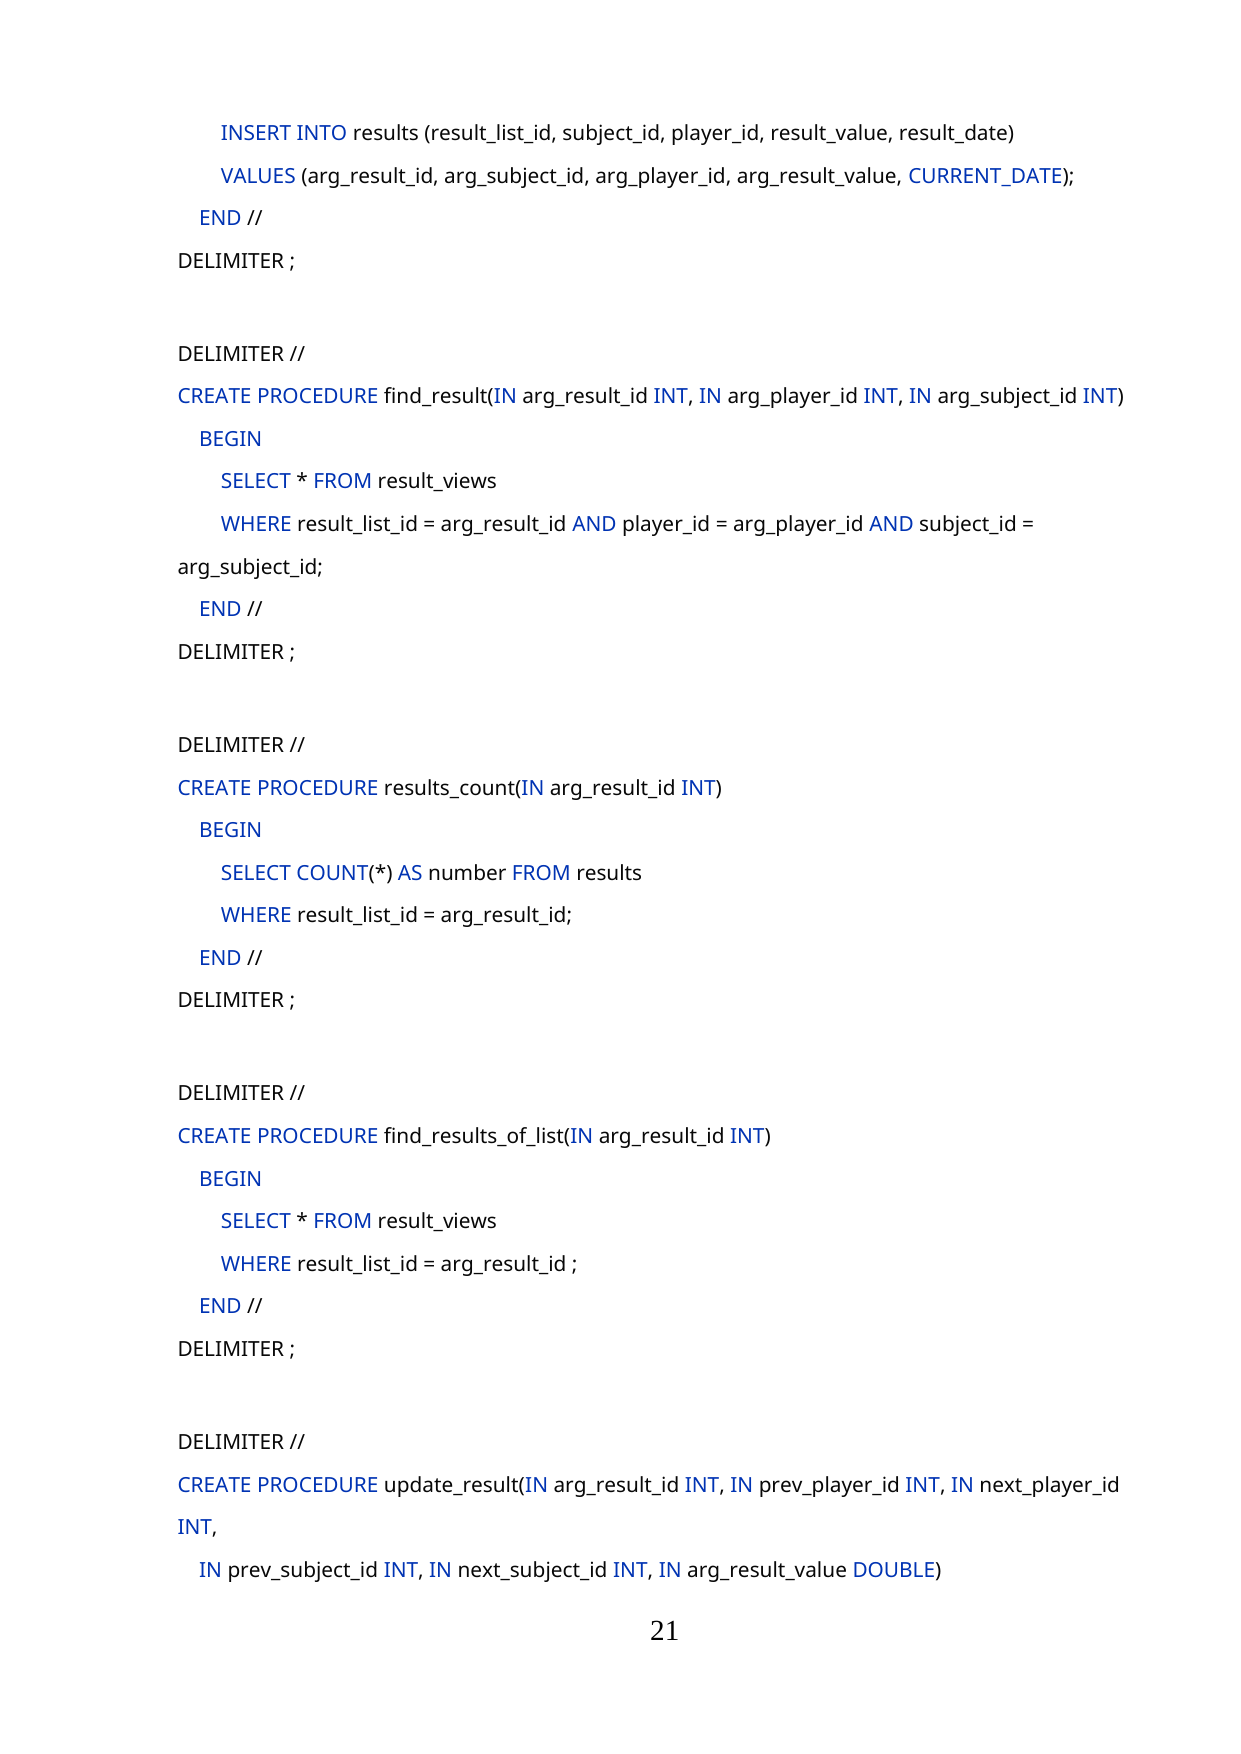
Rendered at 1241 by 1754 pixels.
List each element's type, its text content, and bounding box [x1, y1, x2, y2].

text INSERT INTO results (result_list_id, subject_id, player_id, result_value, result_date) VALUES (arg_result_id, arg_subject_id, arg_player_id, arg_result_value, CURRENT_DATE); END // DELIMITER ; DELIMITER // CREATE PROCEDURE find_result(IN arg_result_id INT, IN arg_player_id INT, IN arg_subject_id INT) BEGIN SELECT * FROM result_views WHERE result_list_id = arg_result_id AND player_id = arg_player_id AND subject_id = arg_subject_id; END // DELIMITER ; DELIMITER // CREATE PROCEDURE results_count(IN arg_result_id INT) BEGIN SELECT COUNT(*) AS number FROM results WHERE result_list_id = arg_result_id; END // DELIMITER ; DELIMITER // CREATE PROCEDURE find_results_of_list(IN arg_result_id INT) BEGIN SELECT * FROM result_views WHERE result_list_id = arg_result_id ; END // DELIMITER ; DELIMITER // CREATE PROCEDURE update_result(IN arg_result_id INT, IN prev_player_id INT, IN next_player_id INT, IN prev_subject_id INT, IN next_subject_id INT, IN arg_result_value DOUBLE) [177, 118, 1152, 1583]
